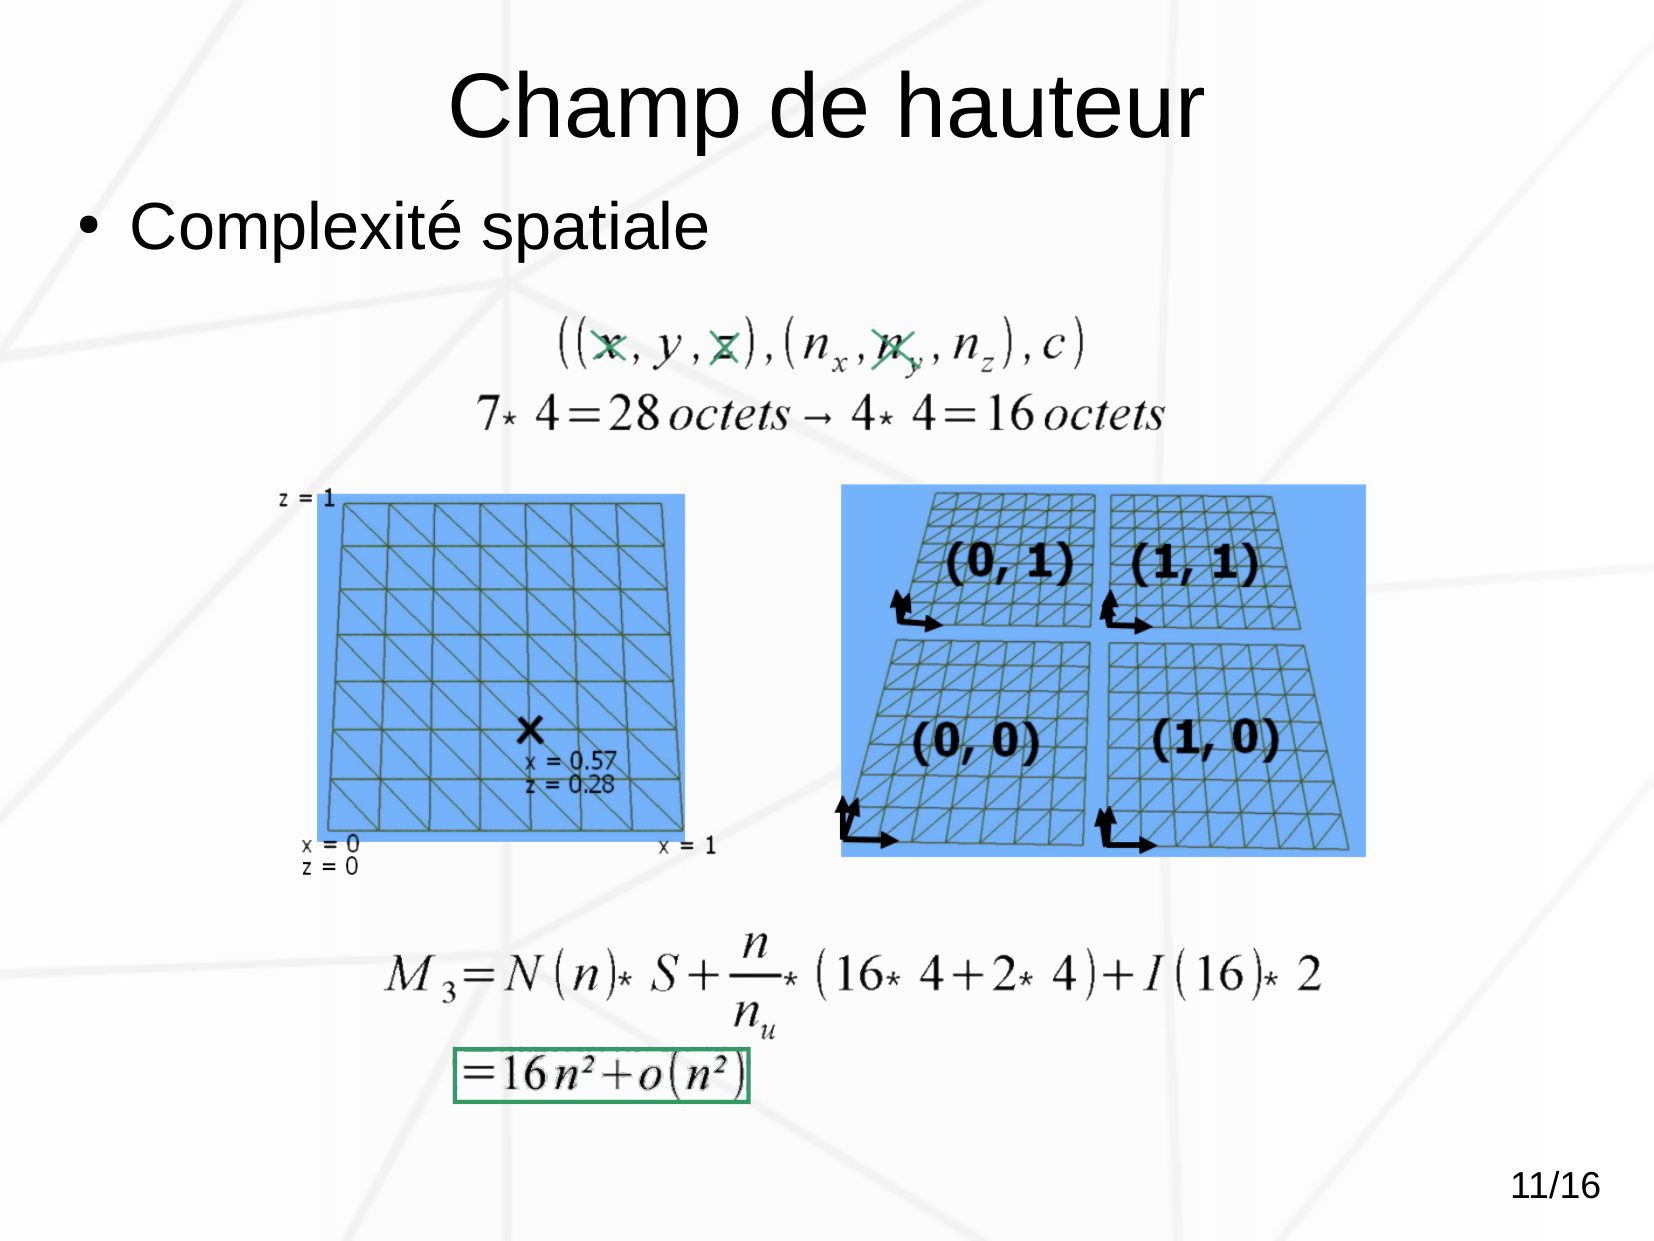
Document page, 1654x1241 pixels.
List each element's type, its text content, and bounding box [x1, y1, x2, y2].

picture [0, 0, 1654, 1241]
list Complexité spatiale [59, 188, 1052, 266]
text_box 11/16 [1386, 1157, 1654, 1235]
title Champ de hauteur [82, 2, 1572, 210]
